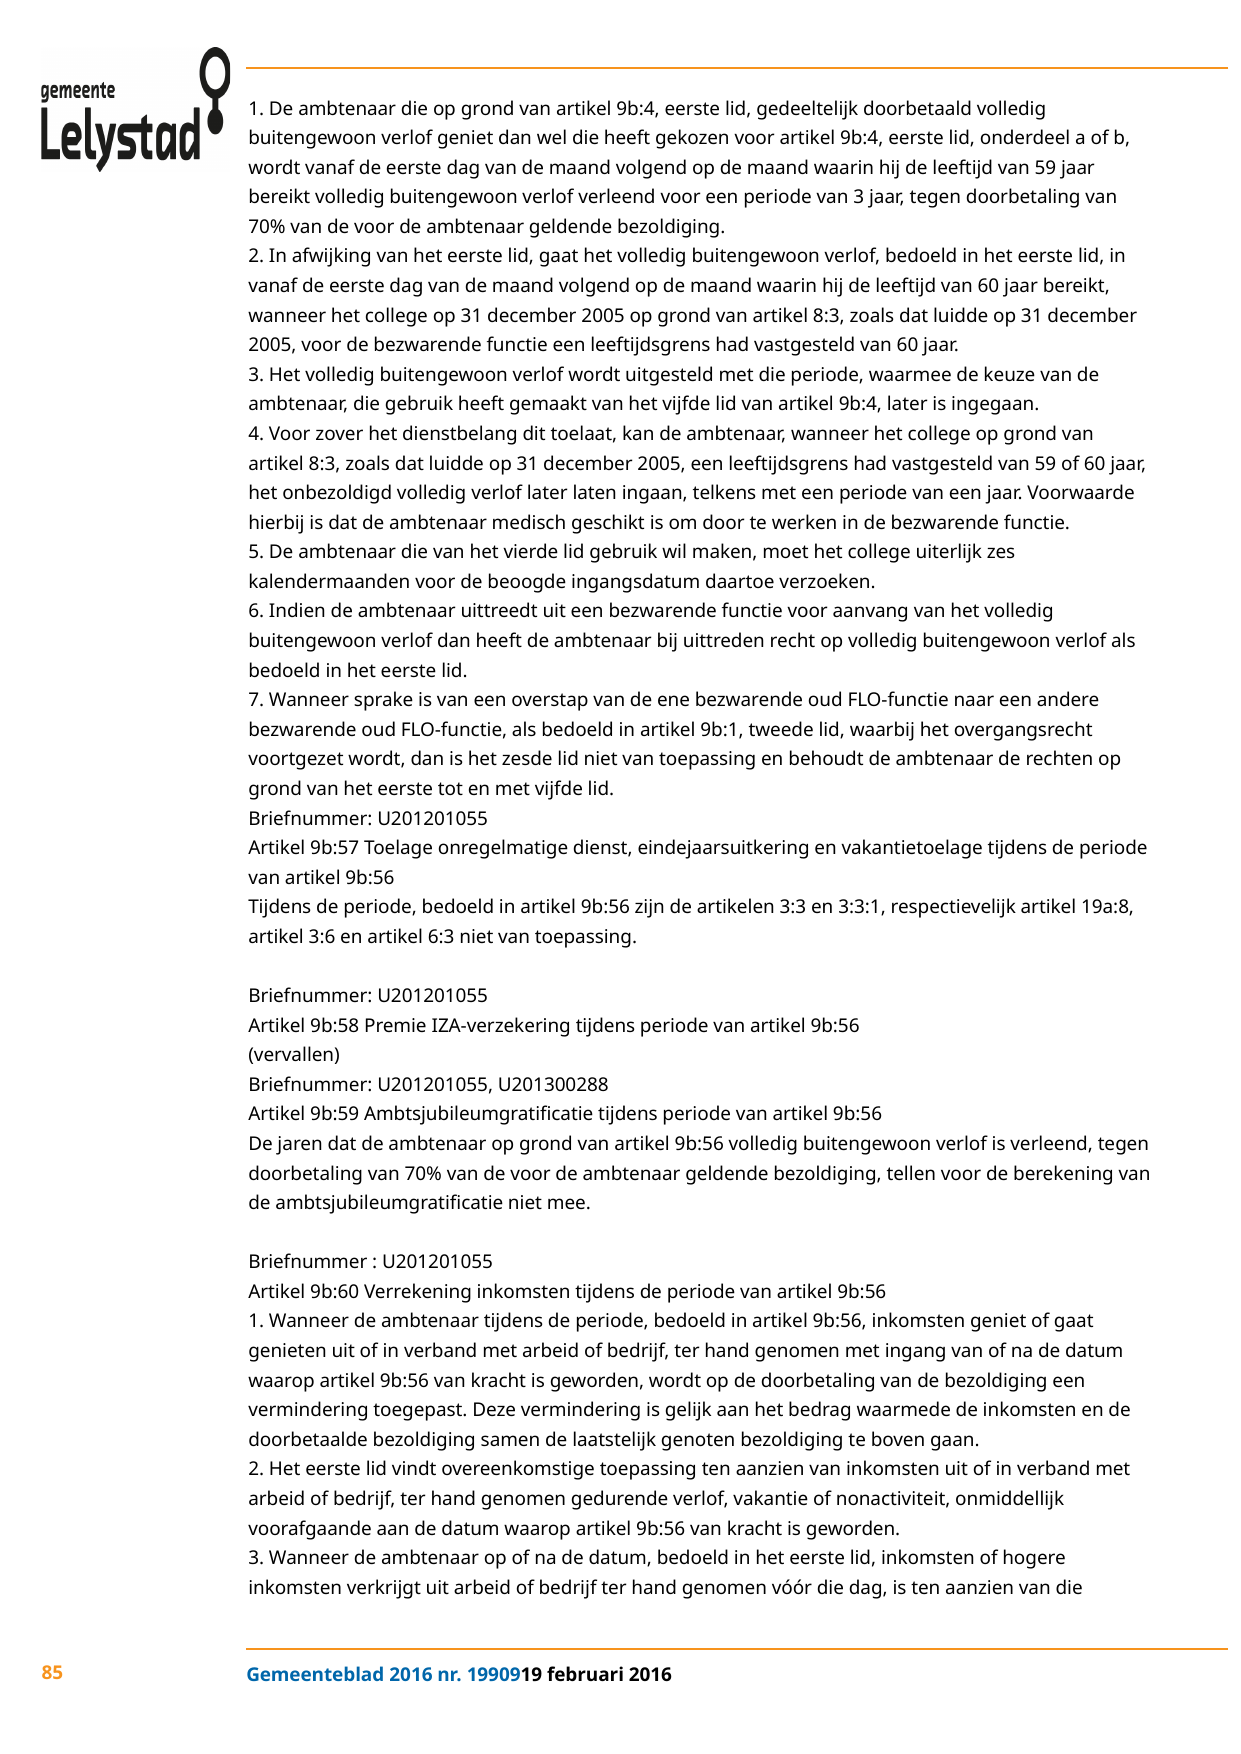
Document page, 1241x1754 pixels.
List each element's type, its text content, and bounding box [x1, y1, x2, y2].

text Artikel 9b:58 Premie IZA-verzekering tijdens periode van artikel 9b:56 [248, 1012, 1152, 1038]
text 4. Voor zover het dienstbelang dit toelaat, kan de ambtenaar, wanneer het college op grond van artikel 8:3, zoals dat luidde op 31 december 2005, een leeftijdsgrens had vastgesteld van 59 of 60 jaar, het onbezoldigd volledig verlof later laten ingaan, telkens met een periode van een jaar. Voorwaarde hierbij is dat de ambtenaar medisch geschikt is om door te werken in de bezwarende functie. [248, 420, 1152, 535]
text 2. In afwijking van het eerste lid, gaat het volledig buitengewoon verlof, bedoeld in het eerste lid, in vanaf de eerste dag van de maand volgend op de maand waarin hij de leeftijd van 60 jaar bereikt, wanneer het college op 31 december 2005 op grond van artikel 8:3, zoals dat luidde op 31 december 2005, voor de bezwarende functie een leeftijdsgrens had vastgesteld van 60 jaar. [248, 243, 1152, 357]
text Tijdens de periode, bedoeld in artikel 9b:56 zijn de artikelen 3:3 en 3:3:1, respectievelijk artikel 19a:8, artikel 3:6 en artikel 6:3 niet van toepassing. [248, 893, 1152, 949]
picture [41, 47, 231, 172]
text 3. Wanneer de ambtenaar op of na de datum, bedoeld in het eerste lid, inkomsten of hogere inkomsten verkrijgt uit arbeid of bedrijf ter hand genomen vóór die dag, is ten aanzien van die [248, 1544, 1152, 1600]
text 6. Indien de ambtenaar uittreedt uit een bezwarende functie voor aanvang van het volledig buitengewoon verlof dan heeft de ambtenaar bij uittreden recht op volledig buitengewoon verlof als bedoeld in het eerste lid. [248, 598, 1152, 683]
text 3. Het volledig buitengewoon verlof wordt uitgesteld met die periode, waarmee de keuze van de ambtenaar, die gebruik heeft gemaakt van het vijfde lid van artikel 9b:4, later is ingegaan. [248, 361, 1152, 416]
text Briefnummer: U201201055 [248, 805, 1152, 831]
text 7. Wanneer sprake is van een overstap van de ene bezwarende oud FLO-functie naar een andere bezwarende oud FLO-functie, als bedoeld in artikel 9b:1, tweede lid, waarbij het overgangsrecht voortgezet wordt, dan is het zesde lid niet van toepassing en behoudt de ambtenaar de rechten op grond van het eerste tot en met vijfde lid. [248, 686, 1152, 801]
text De jaren dat de ambtenaar op grond van artikel 9b:56 volledig buitengewoon verlof is verleend, tegen doorbetaling van 70% van de voor de ambtenaar geldende bezoldiging, tellen voor de berekening van de ambtsjubileumgratificatie niet mee. [248, 1130, 1152, 1215]
text Briefnummer: U201201055 [248, 982, 1152, 1008]
text Artikel 9b:60 Verrekening inkomsten tijdens de periode van artikel 9b:56 [248, 1278, 1152, 1304]
text Briefnummer : U201201055 [248, 1248, 1152, 1274]
text 1. Wanneer de ambtenaar tijdens de periode, bedoeld in artikel 9b:56, inkomsten geniet of gaat genieten uit of in verband met arbeid of bedrijf, ter hand genomen met ingang van of na de datum waarop artikel 9b:56 van kracht is geworden, wordt op de doorbetaling van de bezoldiging een vermindering toegepast. Deze vermindering is gelijk aan het bedrag waarmede de inkomsten en de doorbetaalde bezoldiging samen de laatstelijk genoten bezoldiging te boven gaan. [248, 1308, 1152, 1452]
text Artikel 9b:57 Toelage onregelmatige dienst, eindejaarsuitkering en vakantietoelage tijdens de periode van artikel 9b:56 [248, 834, 1152, 890]
text 2. Het eerste lid vindt overeenkomstige toepassing ten aanzien van inkomsten uit of in verband met arbeid of bedrijf, ter hand genomen gedurende verlof, vakantie of nonactiviteit, onmiddellijk voorafgaande aan de datum waarop artikel 9b:56 van kracht is geworden. [248, 1456, 1152, 1541]
text Briefnummer: U201201055, U201300288 [248, 1071, 1152, 1097]
text (vervallen) [248, 1041, 1152, 1067]
text 5. De ambtenaar die van het vierde lid gebruik wil maken, moet het college uiterlijk zes kalendermaanden voor de beoogde ingangsdatum daartoe verzoeken. [248, 538, 1152, 594]
text 1. De ambtenaar die op grond van artikel 9b:4, eerste lid, gedeeltelijk doorbetaald volledig buitengewoon verlof geniet dan wel die heeft gekozen voor artikel 9b:4, eerste lid, onderdeel a of b, wordt vanaf de eerste dag van de maand volgend op de maand waarin hij de leeftijd van 59 jaar bereikt volledig buitengewoon verlof verleend voor een periode van 3 jaar, tegen doorbetaling van 70% van de voor de ambtenaar geldende bezoldiging. [248, 95, 1152, 239]
text Artikel 9b:59 Ambtsjubileumgratificatie tijdens periode van artikel 9b:56 [248, 1101, 1152, 1126]
